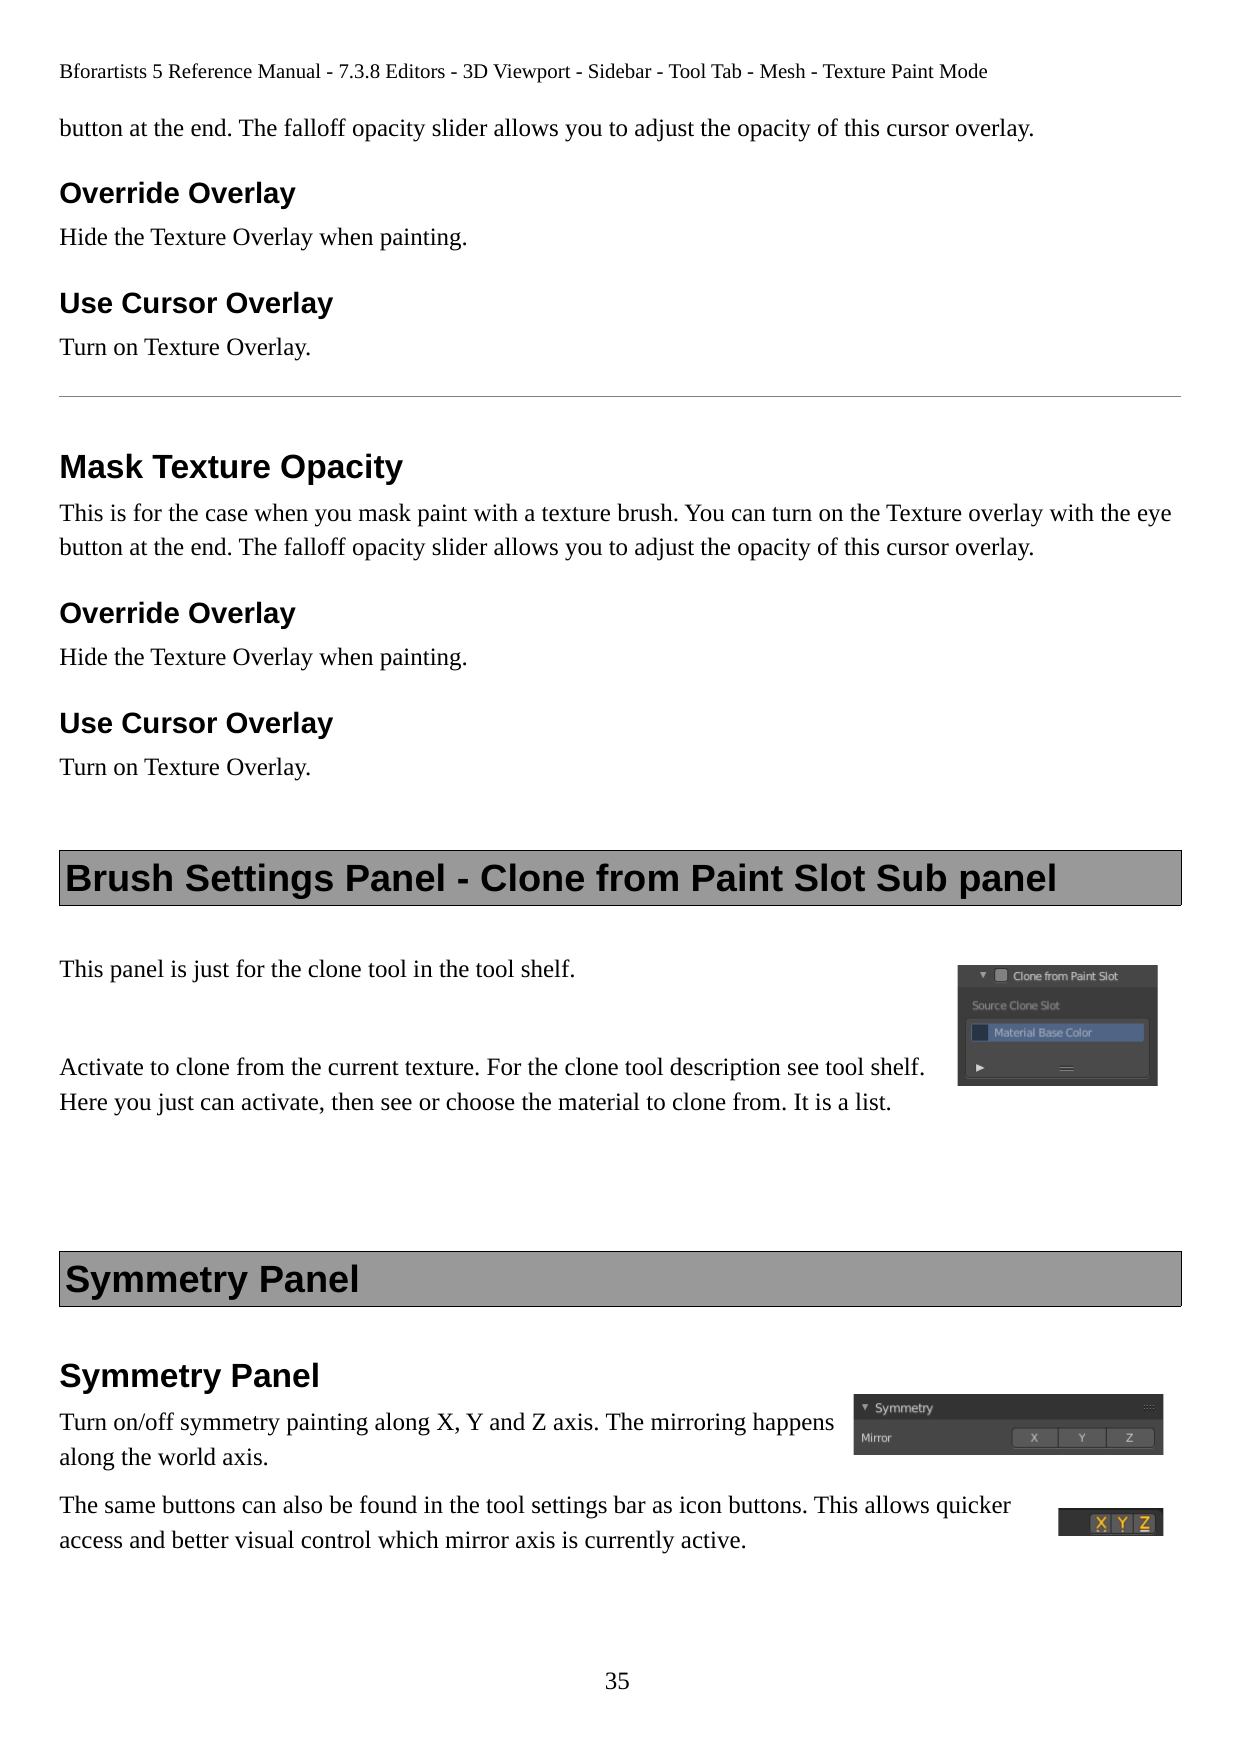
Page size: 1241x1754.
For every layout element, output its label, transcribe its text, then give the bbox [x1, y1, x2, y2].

text Turn on/off symmetry painting along X, Y and Z axis. The mirroring happens along the world axis. [59, 1455, 1181, 1470]
picture [957, 965, 1158, 1086]
text Hide the Texture Overlay when painting. [59, 642, 1181, 671]
table_header Symmetry Panel [60, 1252, 1181, 1306]
subtitle Mask Texture Opacity [59, 446, 1181, 485]
subtitle Override Overlay [59, 596, 1181, 629]
text Hide the Texture Overlay when painting. [59, 222, 1181, 251]
text Turn on Texture Overlay. [59, 752, 1181, 781]
picture [853, 1394, 1164, 1455]
text Turn on Texture Overlay. [59, 332, 1181, 361]
text This is for the case when you mask paint with a texture brush. You can turn on the Texture overlay with the eye button at the end. The falloff opacity slider allows you to adjust the opacity of this cursor overlay. [59, 498, 1181, 561]
text Activate to clone from the current texture. For the clone tool description see tool shelf. Here you just can activate, then see or choose the material to clone from. It is a list. [59, 1052, 1181, 1116]
text button at the end. The falloff opacity slider allows you to adjust the opacity of this cursor overlay. [59, 113, 1181, 141]
subtitle Use Cursor Overlay [59, 286, 1181, 320]
text The same buttons can also be found in the tool settings bar as icon buttons. This allows quicker access and better visual control which mirror axis is currently active. [59, 1491, 1181, 1554]
subtitle Override Overlay [59, 176, 1181, 210]
table_header Brush Settings Panel - Clone from Paint Slot Sub panel [60, 851, 1181, 905]
picture [1058, 1508, 1164, 1536]
text This panel is just for the clone tool in the tool shelf. [59, 954, 1181, 983]
subtitle Symmetry Panel [59, 1356, 1181, 1394]
subtitle Use Cursor Overlay [59, 706, 1181, 739]
